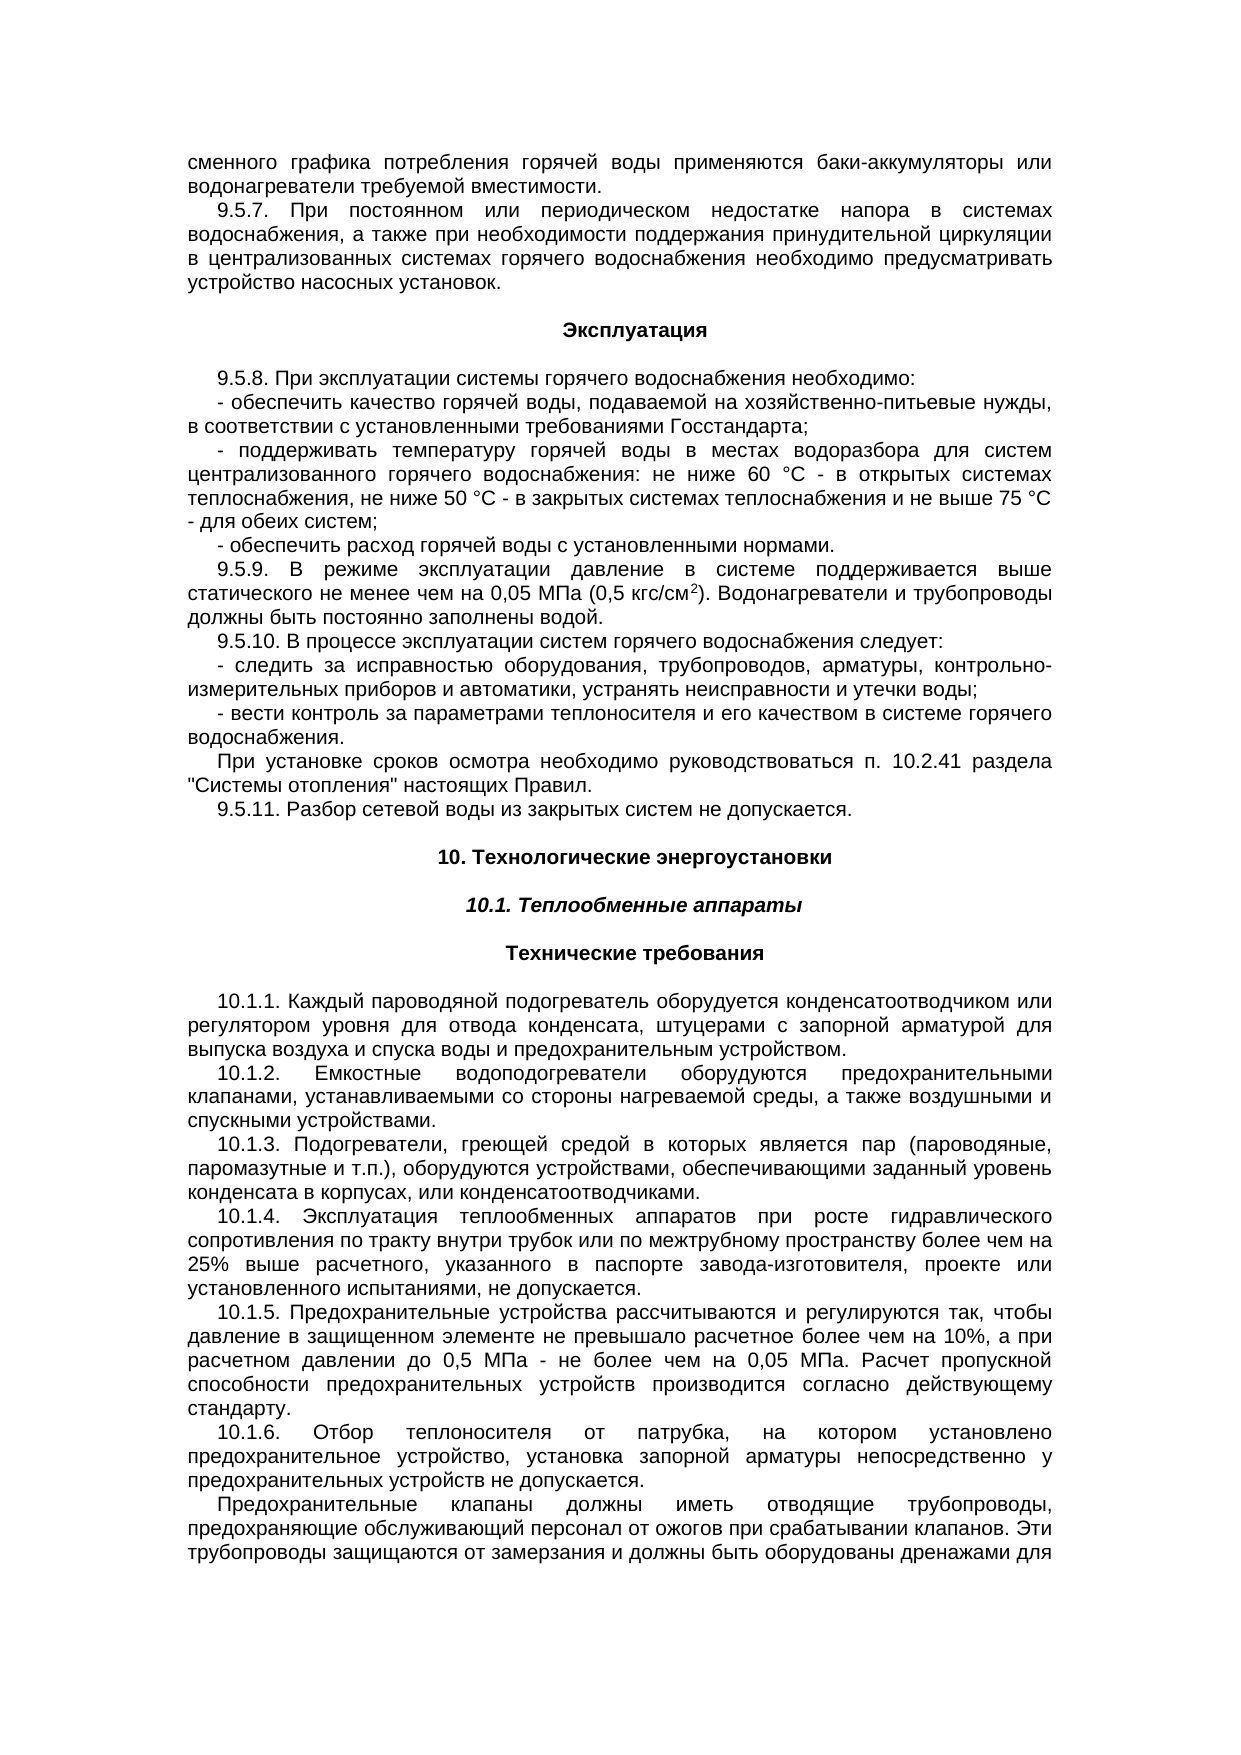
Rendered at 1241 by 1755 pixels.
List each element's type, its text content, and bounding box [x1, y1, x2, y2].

text Предохранительные клапаны должны иметь отводящие трубопроводы, предохраняющие обслуживающий персонал от ожогов при срабатывании клапанов. Эти трубопроводы защищаются от замерзания и должны быть оборудованы дренажами для [187, 1492, 1053, 1563]
text 10.1.4. Эксплуатация теплообменных аппаратов при росте гидравлического сопротивления по тракту внутри трубок или по межтрубному пространству более чем на 25% выше расчетного, указанного в паспорте завода-изготовителя, проекте или установленного испытаниями, не допускается. [187, 1204, 1053, 1300]
text - вести контроль за параметрами теплоносителя и его качеством в системе горячего водоснабжения. [187, 701, 1053, 749]
text 10.1. Теплообменные аппараты [187, 893, 1053, 917]
text 9.5.8. При эксплуатации системы горячего водоснабжения необходимо: [187, 366, 1053, 389]
text сменного графика потребления горячей воды применяются баки-аккумуляторы или водонагреватели требуемой вместимости. [187, 150, 1053, 198]
text Технические требования [187, 941, 1053, 964]
text Эксплуатация [187, 318, 1053, 342]
text 10.1.2. Емкостные водоподогреватели оборудуются предохранительными клапанами, устанавливаемыми со стороны нагреваемой среды, а также воздушными и спускными устройствами. [187, 1060, 1053, 1132]
text 9.5.9. В режиме эксплуатации давление в системе поддерживается выше статического не менее чем на 0,05 МПа (0,5 кгс/см2). Водонагреватели и трубопроводы должны быть постоянно заполнены водой. [187, 557, 1053, 629]
text - обеспечить расход горячей воды с установленными нормами. [187, 533, 1053, 557]
text - поддерживать температуру горячей воды в местах водоразбора для систем централизованного горячего водоснабжения: не ниже 60 °С - в открытых системах теплоснабжения, не ниже 50 °С - в закрытых системах теплоснабжения и не выше 75 °С - для обеих систем; [187, 437, 1053, 533]
text 9.5.11. Разбор сетевой воды из закрытых систем не допускается. [187, 797, 1053, 821]
text 10. Технологические энергоустановки [187, 845, 1053, 869]
text 10.1.1. Каждый пароводяной подогреватель оборудуется конденсатоотводчиком или регулятором уровня для отвода конденсата, штуцерами с запорной арматурой для выпуска воздуха и спуска воды и предохранительным устройством. [187, 988, 1053, 1060]
text - следить за исправностью оборудования, трубопроводов, арматуры, контрольно-измерительных приборов и автоматики, устранять неисправности и утечки воды; [187, 653, 1053, 701]
text 9.5.10. В процессе эксплуатации систем горячего водоснабжения следует: [187, 629, 1053, 653]
text 10.1.6. Отбор теплоносителя от патрубка, на котором установлено предохранительное устройство, установка запорной арматуры непосредственно у предохранительных устройств не допускается. [187, 1420, 1053, 1492]
text 9.5.7. При постоянном или периодическом недостатке напора в системах водоснабжения, а также при необходимости поддержания принудительной циркуляции в централизованных системах горячего водоснабжения необходимо предусматривать устройство насосных установок. [187, 198, 1053, 294]
text - обеспечить качество горячей воды, подаваемой на хозяйственно-питьевые нужды, в соответствии с установленными требованиями Госстандарта; [187, 389, 1053, 437]
text При установке сроков осмотра необходимо руководствоваться п. 10.2.41 раздела "Системы отопления" настоящих Правил. [187, 749, 1053, 797]
text 10.1.5. Предохранительные устройства рассчитываются и регулируются так, чтобы давление в защищенном элементе не превышало расчетное более чем на 10%, а при расчетном давлении до 0,5 МПа - не более чем на 0,05 МПа. Расчет пропускной способности предохранительных устройств производится согласно действующему стандарту. [187, 1300, 1053, 1420]
text 10.1.3. Подогреватели, греющей средой в которых является пар (пароводяные, паромазутные и т.п.), оборудуются устройствами, обеспечивающими заданный уровень конденсата в корпусах, или конденсатоотводчиками. [187, 1132, 1053, 1204]
